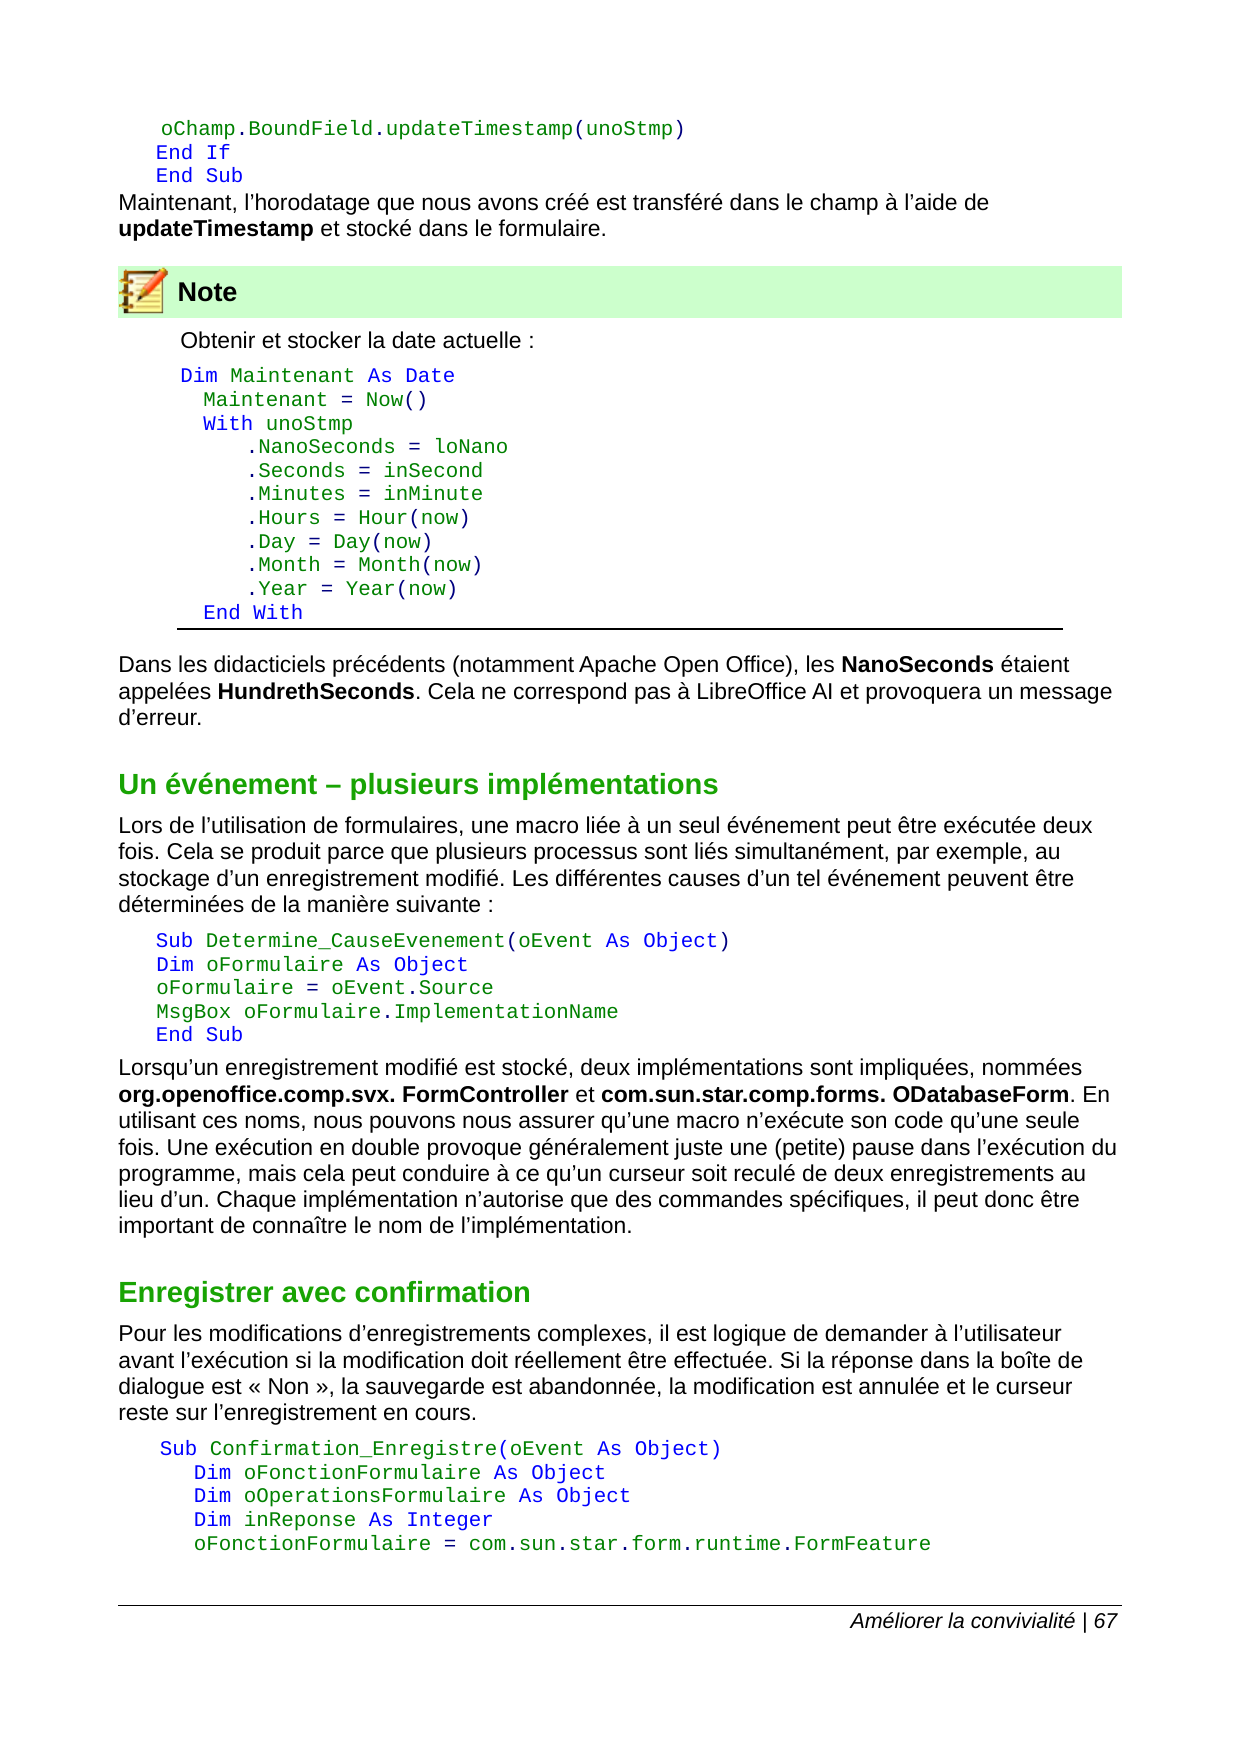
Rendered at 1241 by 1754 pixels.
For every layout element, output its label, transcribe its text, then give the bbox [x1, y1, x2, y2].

text MsgBox oFormulaire.ImplementationName [156, 1001, 1122, 1024]
text Dim oFormulaire As Object [156, 953, 1122, 977]
text Lorsqu’un enregistrement modifié est stocké, deux implémentations sont impliquées, nommées org.openoffice.comp.svx. FormController et com.sun.star.comp.forms. ODatabaseForm. En utilisant ces noms, nous pouvons nous assurer qu’une macro n’exécute son code qu’une seule fois. Une exécution en double provoque généralement juste une (petite) pause dans l’exécution du programme, mais cela peut conduire à ce qu’un curseur soit reculé de deux enregistrements au lieu d’un. Chaque implémentation n’autorise que des commandes spécifiques, il peut donc être important de connaître le nom de l’implémentation. [118, 1054, 1122, 1239]
text End Sub [156, 1024, 1122, 1048]
text Sub Determine_CauseEvenement(oEvent As Object) [156, 930, 1122, 953]
text Dim oFonctionFormulaire As Object [159, 1462, 1122, 1486]
subtitle Note [118, 266, 1122, 318]
text oFormulaire = oEvent.Source [156, 977, 1122, 1001]
text oFonctionFormulaire = com.sun.star.form.runtime.FormFeature [159, 1533, 1122, 1556]
picture [119, 266, 170, 317]
text Maintenant, l’horodatage que nous avons créé est transféré dans le champ à l’aide de updateTimestamp et stocké dans le formulaire. [118, 189, 1122, 242]
text Dim Maintenant As Date Maintenant = Now() With unoStmp .NanoSeconds = loNano .Seconds = inSecond .Minutes = inMinute .Hours = Hour(now) .Day = Day(now) .Month = Month(now) .Year = Year(now) End With [177, 362, 1063, 628]
subtitle Enregistrer avec confirmation [118, 1275, 1122, 1308]
text oChamp.BoundField.updateTimestamp(unoStmp) End If End Sub [156, 118, 1122, 189]
text Dim oOperationsFormulaire As Object [159, 1486, 1122, 1509]
text Dim inReponse As Integer [159, 1509, 1122, 1533]
text Obtenir et stocker la date actuelle : [177, 324, 1063, 353]
text Lors de l’utilisation de formulaires, une macro liée à un seul événement peut être exécutée deux fois. Cela se produit parce que plusieurs processus sont liés simultanément, par exemple, au stockage d’un enregistrement modifié. Les différentes causes d’un tel événement peuvent être déterminées de la manière suivante : [118, 812, 1122, 917]
text Pour les modifications d’enregistrements complexes, il est logique de demander à l’utilisateur avant l’exécution si la modification doit réellement être effectuée. Si la réponse dans la boîte de dialogue est « Non », la sauvegarde est abandonnée, la modification est annulée et le curseur reste sur l’enregistrement en cours. [118, 1320, 1122, 1426]
subtitle Un événement – plusieurs implémentations [118, 767, 1122, 800]
text Sub Confirmation_Enregistre(oEvent As Object) [159, 1438, 1122, 1462]
